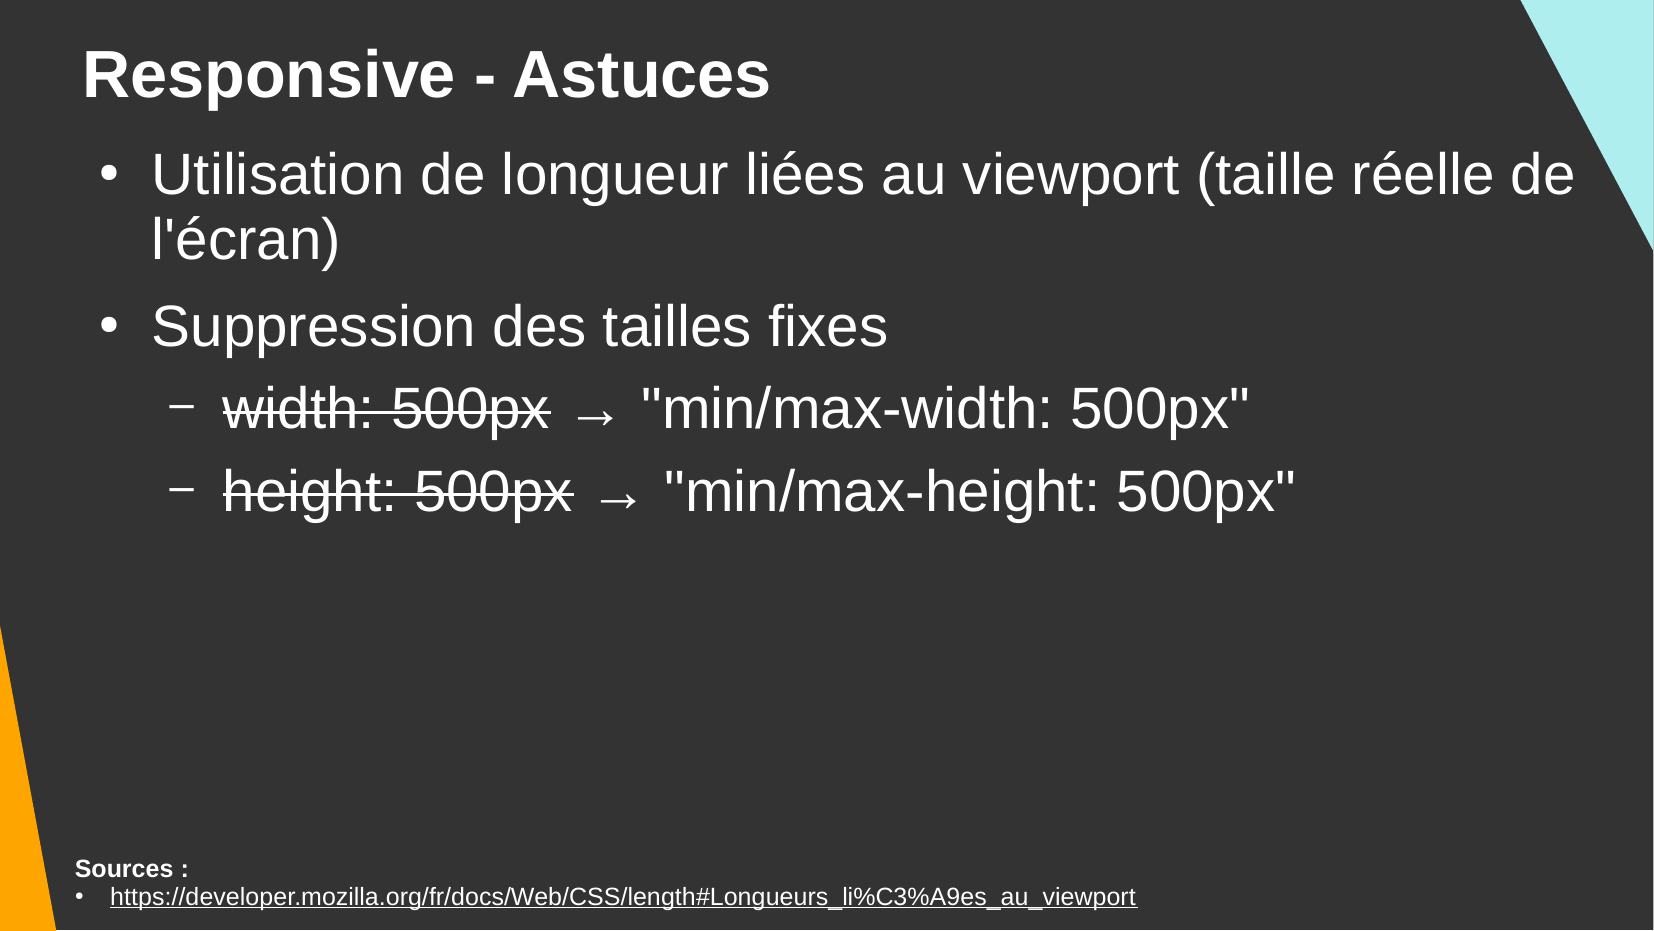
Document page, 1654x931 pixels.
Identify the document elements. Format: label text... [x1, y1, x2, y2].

text_box Sources : https://developer.mozilla.org/fr/docs/Web/CSS/length#Longueurs_li%C3%A9es_au_viewport [60, 847, 1546, 928]
text_box [1520, 0, 1654, 253]
title Responsive - Astuces [82, 37, 1571, 112]
list Utilisation de longueur liées au viewport (taille réelle de l'écran) Suppression des tailles fixes width: 500px → "min/max-width: 500px" height: 500px → "min/max-height: 500px" [80, 141, 1605, 768]
text_box [0, 625, 57, 931]
